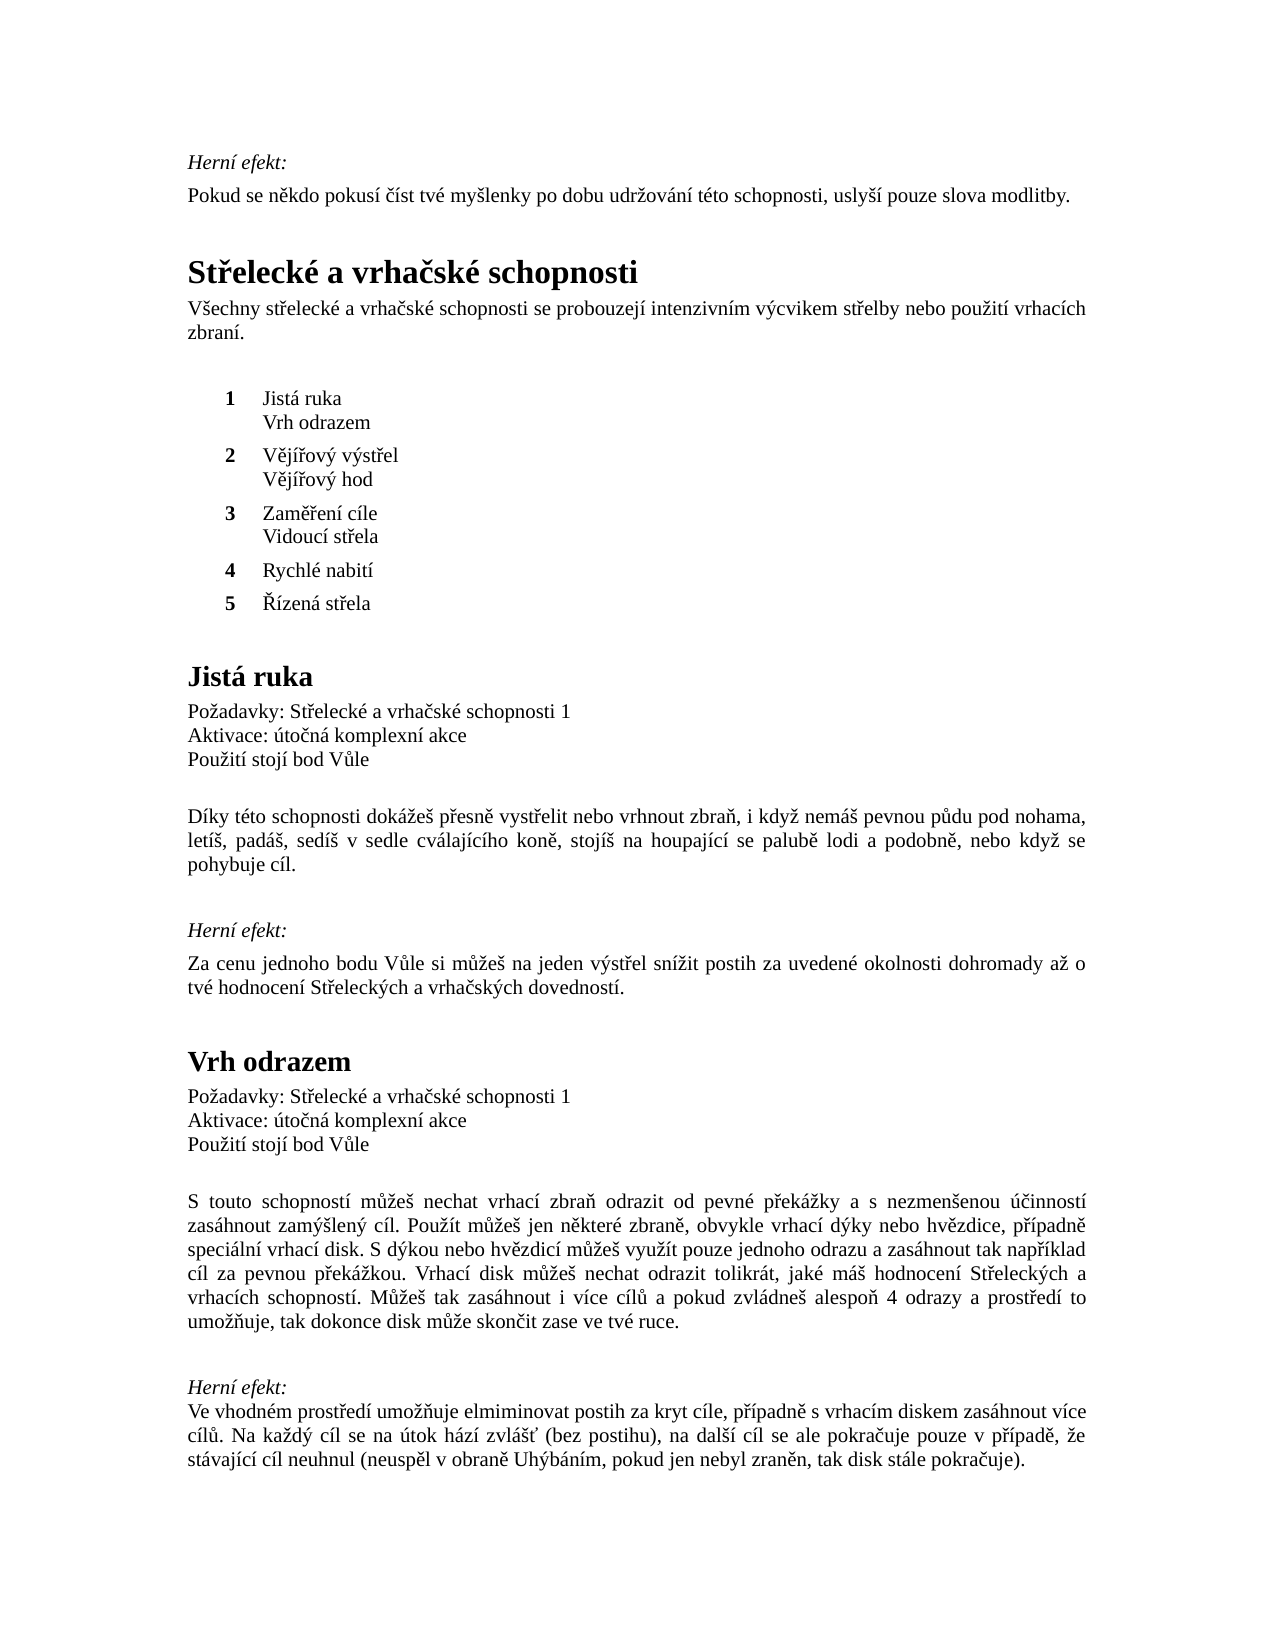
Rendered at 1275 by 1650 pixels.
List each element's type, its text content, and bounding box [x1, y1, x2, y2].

text Za cenu jednoho bodu Vůle si můžeš na jeden výstřel snížit postih za uvedené okolnosti dohromady až o tvé hodnocení Střeleckých a vrhačských dovedností. [187, 951, 1087, 999]
subtitle Vrh odrazem [187, 1044, 1087, 1078]
text S touto schopností můžeš nechat vrhací zbraň odrazit od pevné překážky a s nezmenšenou účinností zasáhnout zamýšlený cíl. Použít můžeš jen některé zbraně, obvykle vrhací dýky nebo hvězdice, případně speciální vrhací disk. S dýkou nebo hvězdicí můžeš využít pouze jednoho odrazu a zasáhnout tak například cíl za pevnou překážkou. Vrhací disk můžeš nechat odrazit tolikrát, jaké máš hodnocení Střeleckých a vrhacích schopností. Můžeš tak zasáhnout i více cílů a pokud zvládneš alespoň 4 odrazy a prostředí to umožňuje, tak dokonce disk může skončit zase ve tvé ruce. [187, 1189, 1087, 1333]
text Herní efekt: [187, 918, 1087, 942]
text Pokud se někdo pokusí číst tvé myšlenky po dobu udržování této schopnosti, uslyší pouze slova modlitby. [187, 183, 1087, 207]
list Řízená střela [225, 591, 1087, 614]
text Všechny střelecké a vrhačské schopnosti se probouzejí intenzivním výcvikem střelby nebo použití vrhacích zbraní. [187, 296, 1087, 344]
text Díky této schopnosti dokážeš přesně vystřelit nebo vrhnout zbraň, i když nemáš pevnou půdu pod nohama, letíš, padáš, sedíš v sedle cválajícího koně, stojíš na houpající se palubě lodi a podobně, nebo když se pohybuje cíl. [187, 804, 1087, 876]
subtitle Jistá ruka [187, 659, 1087, 693]
list Rychlé nabití [225, 557, 1087, 582]
text Požadavky: Střelecké a vrhačské schopnosti 1 Aktivace: útočná komplexní akce Použití stojí bod Vůle [187, 699, 1087, 795]
list Zaměření cíle Vidoucí střela [225, 500, 1087, 548]
text Požadavky: Střelecké a vrhačské schopnosti 1 Aktivace: útočná komplexní akce Použití stojí bod Vůle [187, 1084, 1087, 1180]
text Herní efekt: Ve vhodném prostředí umožňuje elmiminovat postih za kryt cíle, případně s vrhacím diskem zasáhnout více cílů. Na každý cíl se na útok hází zvlášť (bez postihu), na další cíl se ale pokračuje pouze v případě, že stávající cíl neuhnul (neuspěl v obraně Uhýbáním, pokud jen nebyl zraněn, tak disk stále pokračuje). [187, 1375, 1087, 1471]
list Jistá ruka Vrh odrazem [225, 386, 1087, 434]
text Herní efekt: [187, 150, 1087, 174]
subtitle Střelecké a vrhačské schopnosti [187, 252, 1087, 290]
list Vějířový výstřel Vějířový hod [225, 443, 1087, 491]
